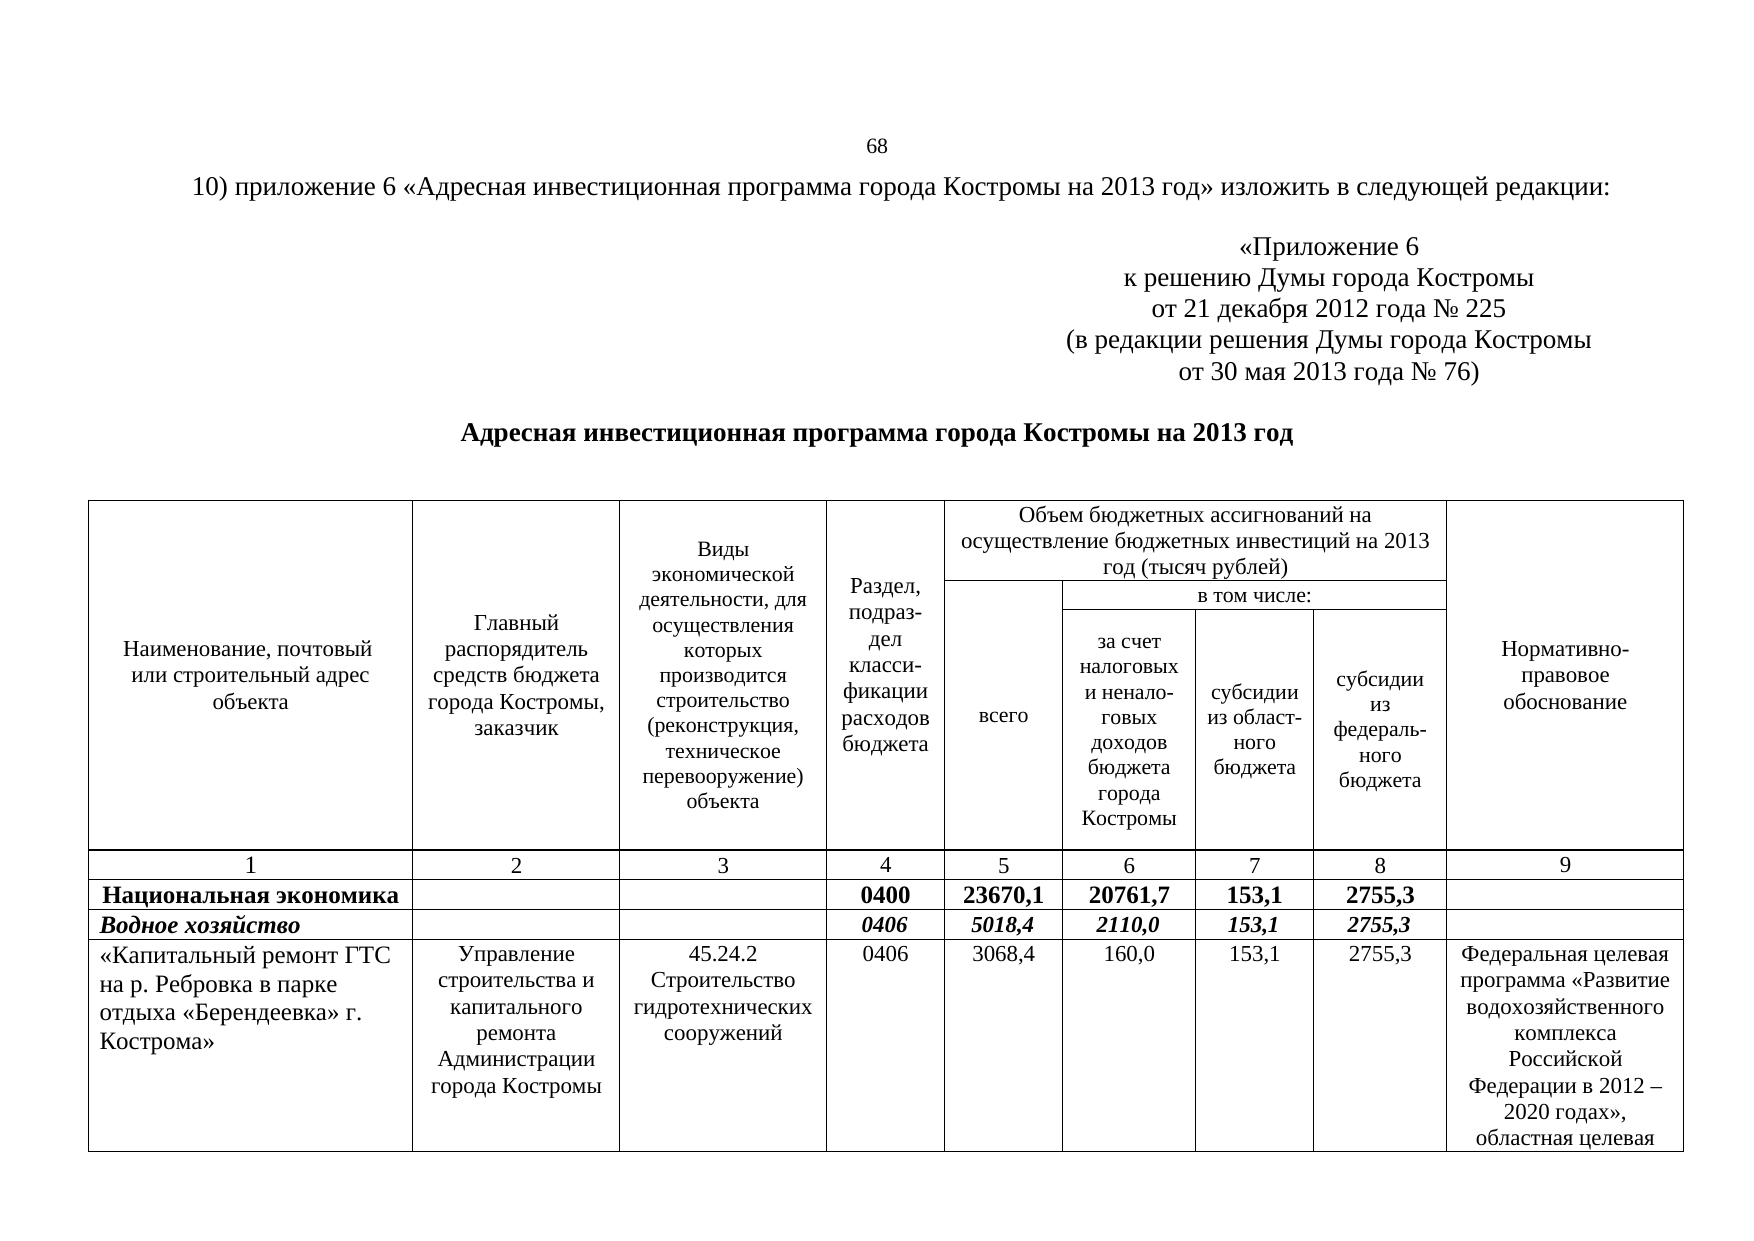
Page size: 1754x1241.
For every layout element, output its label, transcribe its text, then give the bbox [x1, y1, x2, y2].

table_cell 5018,4 [945, 910, 1062, 939]
table_cell 153,1 [1196, 880, 1313, 909]
table_cell 0406 [827, 940, 944, 1151]
text Адресная инвестиционная программа города Костромы на 2013 год [118, 416, 1636, 447]
table_cell 23670,1 [945, 880, 1062, 909]
table_cell 153,1 [1196, 910, 1313, 939]
table_cell Управление строительства и капитального ремонта Администрации города Костромы [413, 940, 619, 1151]
table_header 7 [1196, 851, 1313, 879]
table_cell субсидии из област-ного бюджета [1196, 610, 1313, 848]
table_header Раздел, подраз-дел класси-фикации расходов бюджета [827, 501, 944, 848]
table_header Нормативно-правовое обоснование [1447, 501, 1683, 848]
table_cell 20761,7 [1063, 880, 1195, 909]
table_header 2 [413, 851, 619, 879]
table_cell Национальная экономика [89, 880, 412, 909]
table_cell в том числе: [1063, 581, 1446, 608]
table_cell 2110,0 [1063, 910, 1195, 939]
table_header 8 [1314, 851, 1446, 879]
table_cell 0400 [827, 880, 944, 909]
table_header Наименование, почтовый или строительный адрес объекта [89, 501, 412, 848]
table_cell Федеральная целевая программа «Развитие водохозяйственного комплекса Российской Федерации в 2012 – 2020 годах», областная целевая [1447, 940, 1683, 1151]
table_header Главный распорядитель средств бюджета города Костромы, заказчик [413, 501, 619, 848]
table_cell 3068,4 [945, 940, 1062, 1151]
table_header Объем бюджетных ассигнований на осуществление бюджетных инвестиций на 2013 год (тысяч рублей) [945, 501, 1446, 580]
table_cell субсидии из федераль-ного бюджета [1314, 610, 1446, 848]
table_cell 153,1 [1196, 940, 1313, 1151]
table_cell [1684, 939, 1728, 1151]
table_cell [1684, 879, 1728, 909]
table_header Виды экономической деятельности, для осуществления которых производится строительство (реконструкция, техническое перевооружение) объекта [620, 501, 826, 848]
table_header [107, 230, 1004, 391]
table_cell [1684, 909, 1728, 939]
table_cell за счет налоговых и ненало-говых доходов бюджета города Костромы [1063, 610, 1195, 848]
table_cell 2755,3 [1314, 880, 1446, 909]
table_cell 2755,3 [1314, 940, 1446, 1151]
table_header «Приложение 6 к решению Думы города Костромы от 21 декабря 2012 года № 225 (в редакции решения Думы города Костромы от 30 мая 2013 года № 76) [1004, 230, 1654, 391]
text 10) приложение 6 «Адресная инвестиционная программа города Костромы на 2013 год» изложить в следующей редакции: [118, 170, 1636, 201]
table_header 1 [89, 851, 412, 879]
table_cell 0406 [827, 910, 944, 939]
table_cell 160,0 [1063, 940, 1195, 1151]
table_cell [1447, 880, 1683, 909]
table_cell Водное хозяйство [89, 910, 412, 939]
table_cell всего [945, 581, 1062, 848]
table_cell [620, 910, 826, 939]
table_cell 2755,3 [1314, 910, 1446, 939]
table_header [1684, 850, 1728, 879]
table_header 5 [945, 851, 1062, 879]
table_header 6 [1063, 851, 1195, 879]
table_cell [1447, 910, 1683, 939]
table_cell «Капитальный ремонт ГТС на р. Ребровка в парке отдыха «Берендеевка» г. Кострома» [89, 940, 412, 1151]
table_cell [620, 880, 826, 909]
table_header 3 [620, 851, 826, 879]
table_header 9 [1447, 851, 1683, 879]
table_cell [413, 910, 619, 939]
table_header 4 [827, 851, 944, 879]
table_cell 45.24.2 Строительство гидротехнических сооружений [620, 940, 826, 1151]
table_cell [413, 880, 619, 909]
